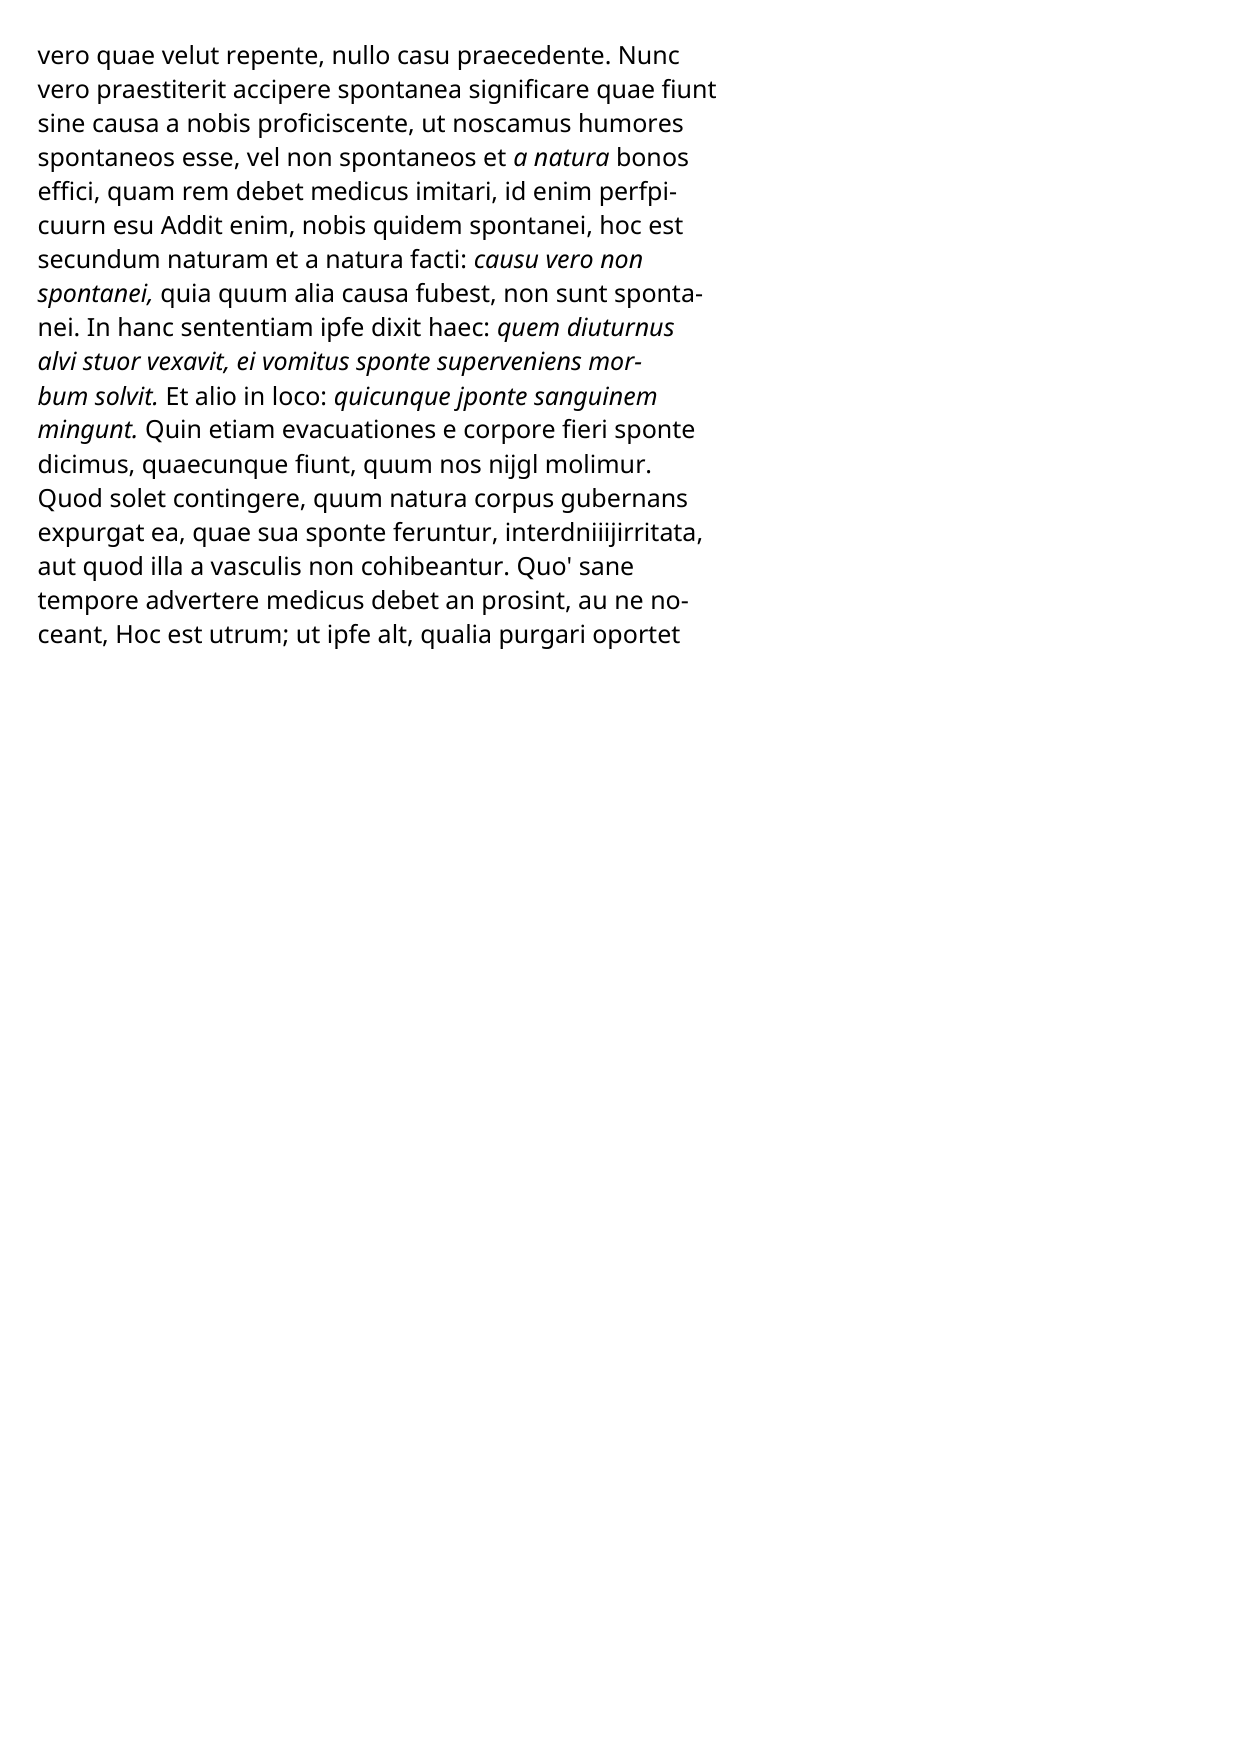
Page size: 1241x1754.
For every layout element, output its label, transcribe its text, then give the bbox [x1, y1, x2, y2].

text vero quae velut repente, nullo casu praecedente. Nunc vero praestiterit accipere spontanea significare quae fiunt sine causa a nobis proficiscente, ut noscamus humores spontaneos esse, vel non spontaneos et a natura bonos effici, quam rem debet medicus imitari, id enim perfpi- cuurn esu Addit enim, nobis quidem spontanei, hoc est secundum naturam et a natura facti: causu vero non spontanei, quia quum alia causa fubest, non sunt sponta- nei. In hanc sententiam ipfe dixit haec: quem diuturnus alvi stuor vexavit, ei vomitus sponte superveniens mor- bum solvit. Et alio in loco: quicunque jponte sanguinem mingunt. Quin etiam evacuationes e corpore fieri sponte dicimus, quaecunque fiunt, quum nos nijgl molimur. Quod solet contingere, quum natura corpus gubernans expurgat ea, quae sua sponte feruntur, interdniiijirritata, aut quod illa a vasculis non cohibeantur. Quo' sane tempore advertere medicus debet an prosint, au ne no- ceant, Hoc est utrum; ut ipfe alt, qualia purgari oportet [37, 37, 1203, 651]
